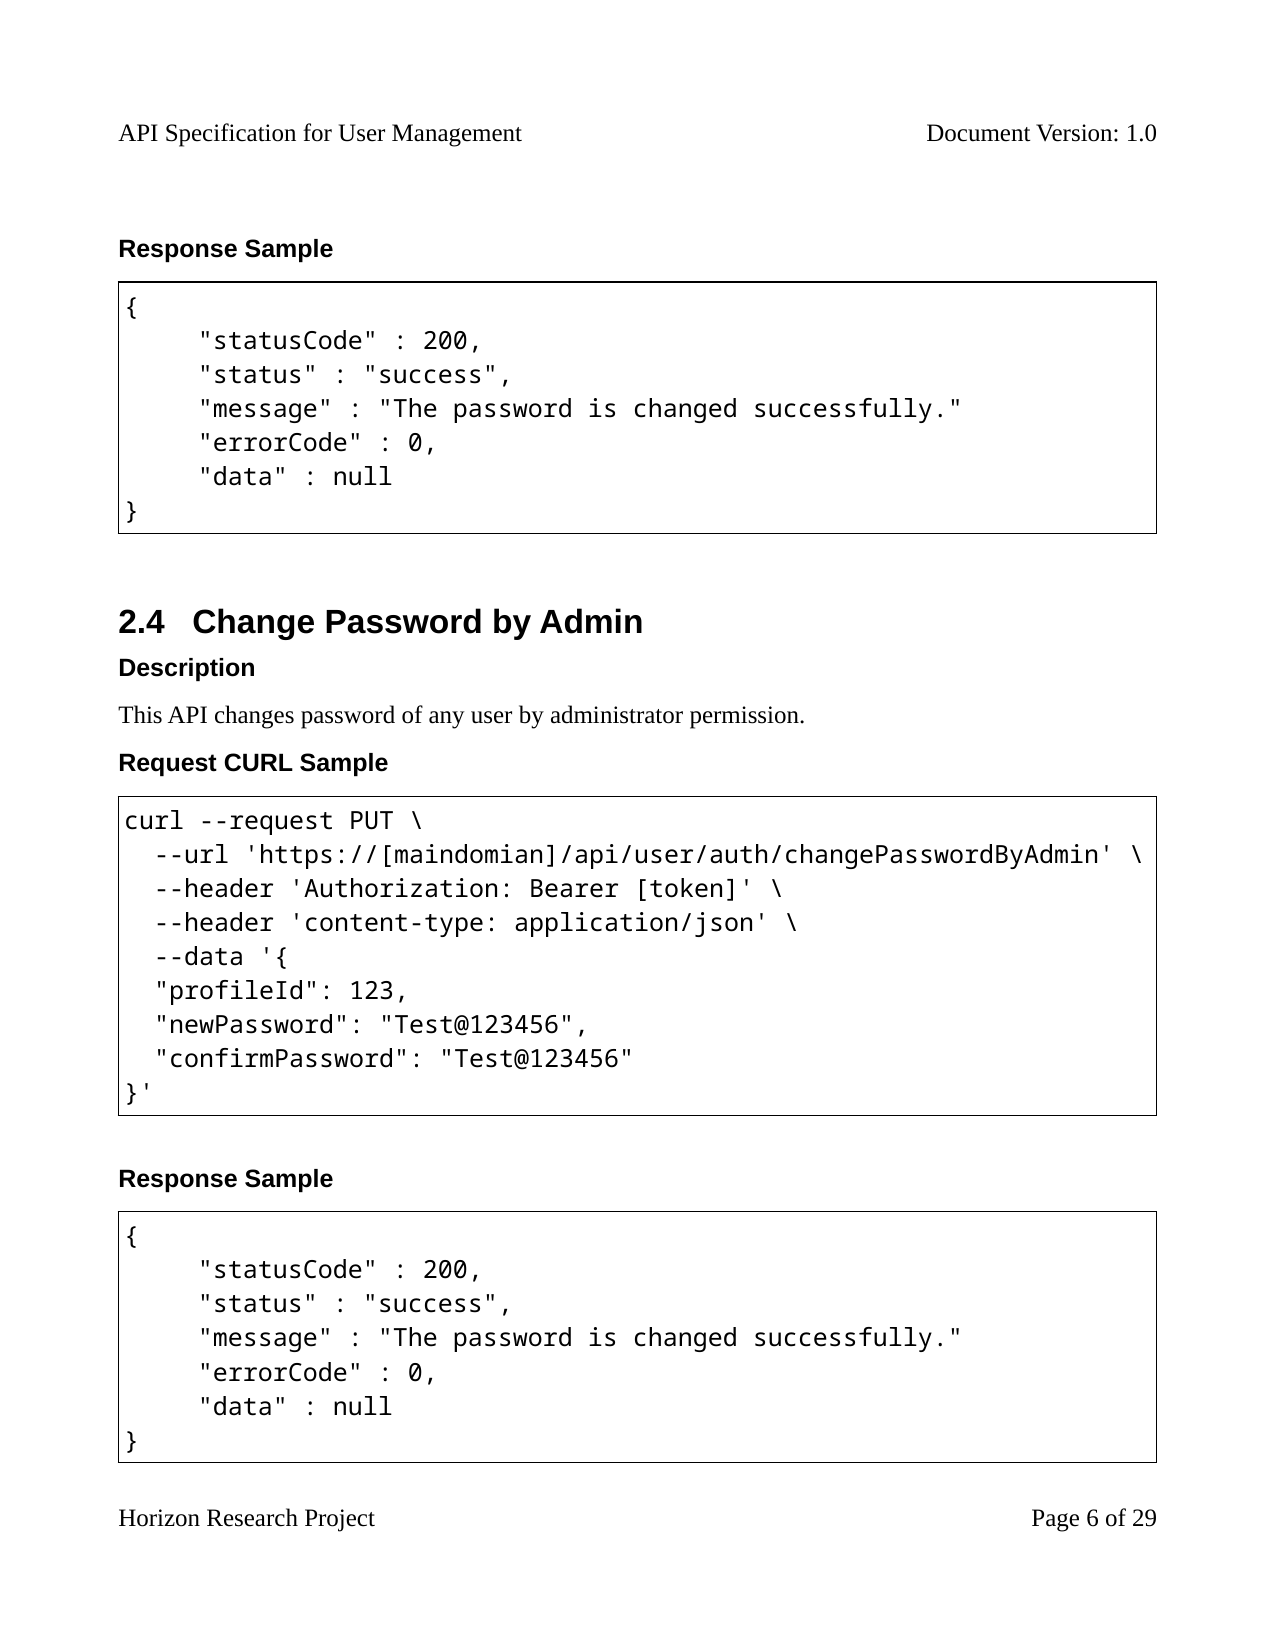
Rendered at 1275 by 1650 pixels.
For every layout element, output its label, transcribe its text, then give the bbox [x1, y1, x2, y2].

table_header { "statusCode" : 200, "status" : "success", "message" : "The password is changed successfully." "errorCode" : 0, "data" : null } [119, 283, 1156, 532]
subtitle Change Password by Admin [118, 602, 1157, 641]
table_header { "statusCode" : 200, "status" : "success", "message" : "The password is changed successfully." "errorCode" : 0, "data" : null } [119, 1212, 1156, 1462]
text Response Sample [118, 234, 1157, 263]
text This API changes password of any user by administrator permission. [118, 701, 1157, 729]
text Description [118, 653, 1157, 682]
text Request CURL Sample [118, 748, 1157, 777]
table_header curl --request PUT \ --url 'https://[maindomian]/api/user/auth/changePasswordByAdmin' \ --header 'Authorization: Bearer [token]' \ --header 'content-type: application/json' \ --data '{ "profileId": 123, "newPassword": "Test@123456", "confirmPassword": "Test@123456" }' [119, 797, 1156, 1115]
text Response Sample [118, 1163, 1157, 1192]
